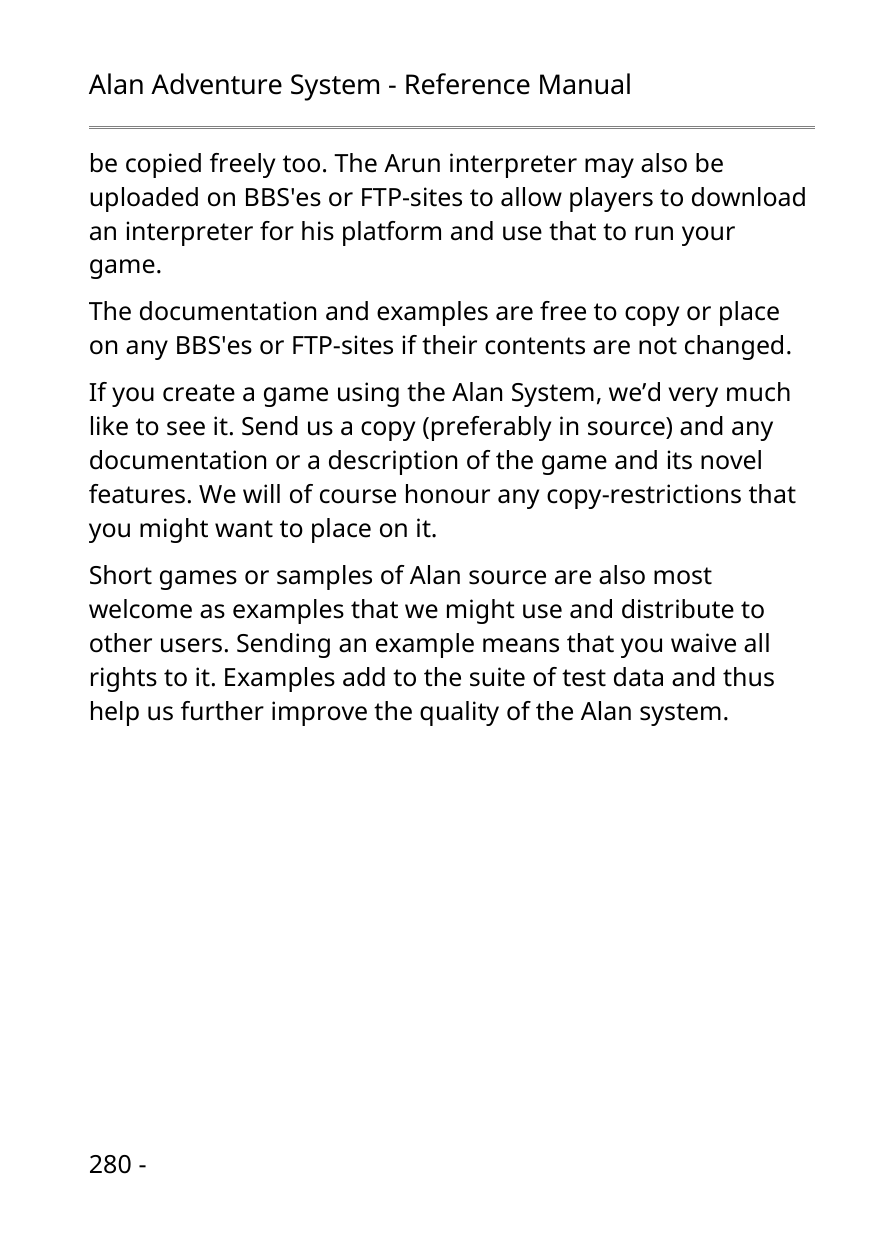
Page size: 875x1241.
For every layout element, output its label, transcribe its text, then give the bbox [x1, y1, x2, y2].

text The documentation and examples are free to copy or place on any BBS'es or FTP-sites if their contents are not changed. [88, 294, 815, 362]
text Short games or samples of Alan source are also most welcome as examples that we might use and distribute to other users. Sending an example means that you waive all rights to it. Examples add to the suite of test data and thus help us fur­ther improve the quality of the Alan system. [88, 558, 815, 728]
text be copied freely too. The Arun interpreter may also be uploaded on BBS'es or FTP-sites to allow players to download an interpreter for his platform and use that to run your game. [88, 146, 815, 281]
text If you create a game using the Alan System, we’d very much like to see it. Send us a copy (preferably in source) and any documentation or a description of the game and its novel features. We will of course honour any copy-restrictions that you might want to place on it. [88, 375, 815, 545]
